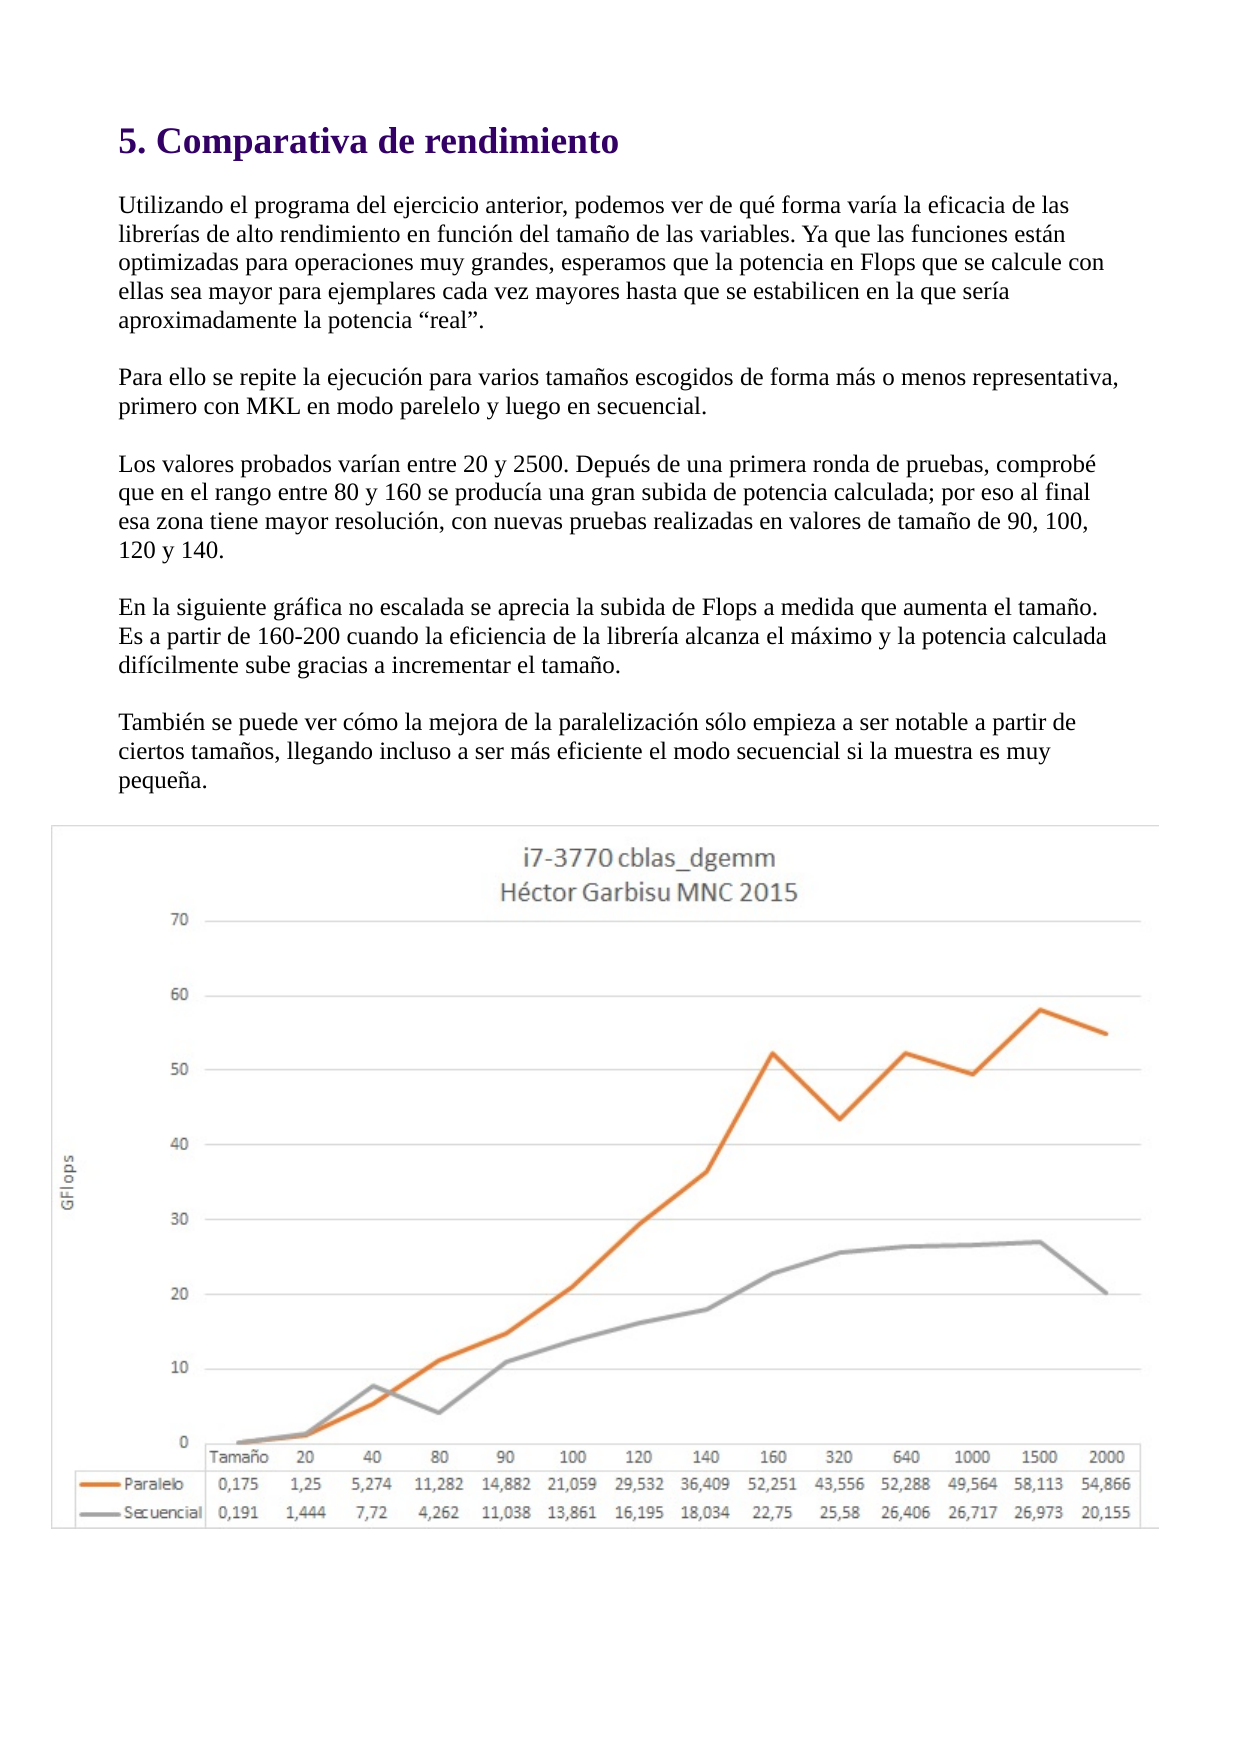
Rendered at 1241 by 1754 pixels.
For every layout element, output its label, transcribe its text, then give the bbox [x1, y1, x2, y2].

text Para ello se repite la ejecución para varios tamaños escogidos de forma más o menos representativa, primero con MKL en modo parelelo y luego en secuencial. [118, 362, 1122, 420]
text También se puede ver cómo la mejora de la paralelización sólo empieza a ser notable a partir de ciertos tamaños, llegando incluso a ser más eficiente el modo secuencial si la muestra es muy pequeña. [118, 707, 1122, 794]
picture [51, 825, 1159, 1529]
text Utilizando el programa del ejercicio anterior, podemos ver de qué forma varía la eficacia de las librerías de alto rendimiento en función del tamaño de las variables. Ya que las funciones están optimizadas para operaciones muy grandes, esperamos que la potencia en Flops que se calcule con ellas sea mayor para ejemplares cada vez mayores hasta que se estabilicen en la que sería aproximadamente la potencia “real”. [118, 190, 1122, 334]
text Los valores probados varían entre 20 y 2500. Depués de una primera ronda de pruebas, comprobé que en el rango entre 80 y 160 se producía una gran subida de potencia calculada; por eso al final esa zona tiene mayor resolución, con nuevas pruebas realizadas en valores de tamaño de 90, 100, 120 y 140. [118, 449, 1122, 564]
text En la siguiente gráfica no escalada se aprecia la subida de Flops a medida que aumenta el tamaño. [118, 592, 1122, 621]
text Es a partir de 160-200 cuando la eficiencia de la librería alcanza el máximo y la potencia calculada difícilmente sube gracias a incrementar el tamaño. [118, 621, 1122, 679]
text 5. Comparativa de rendimiento [118, 118, 1122, 161]
